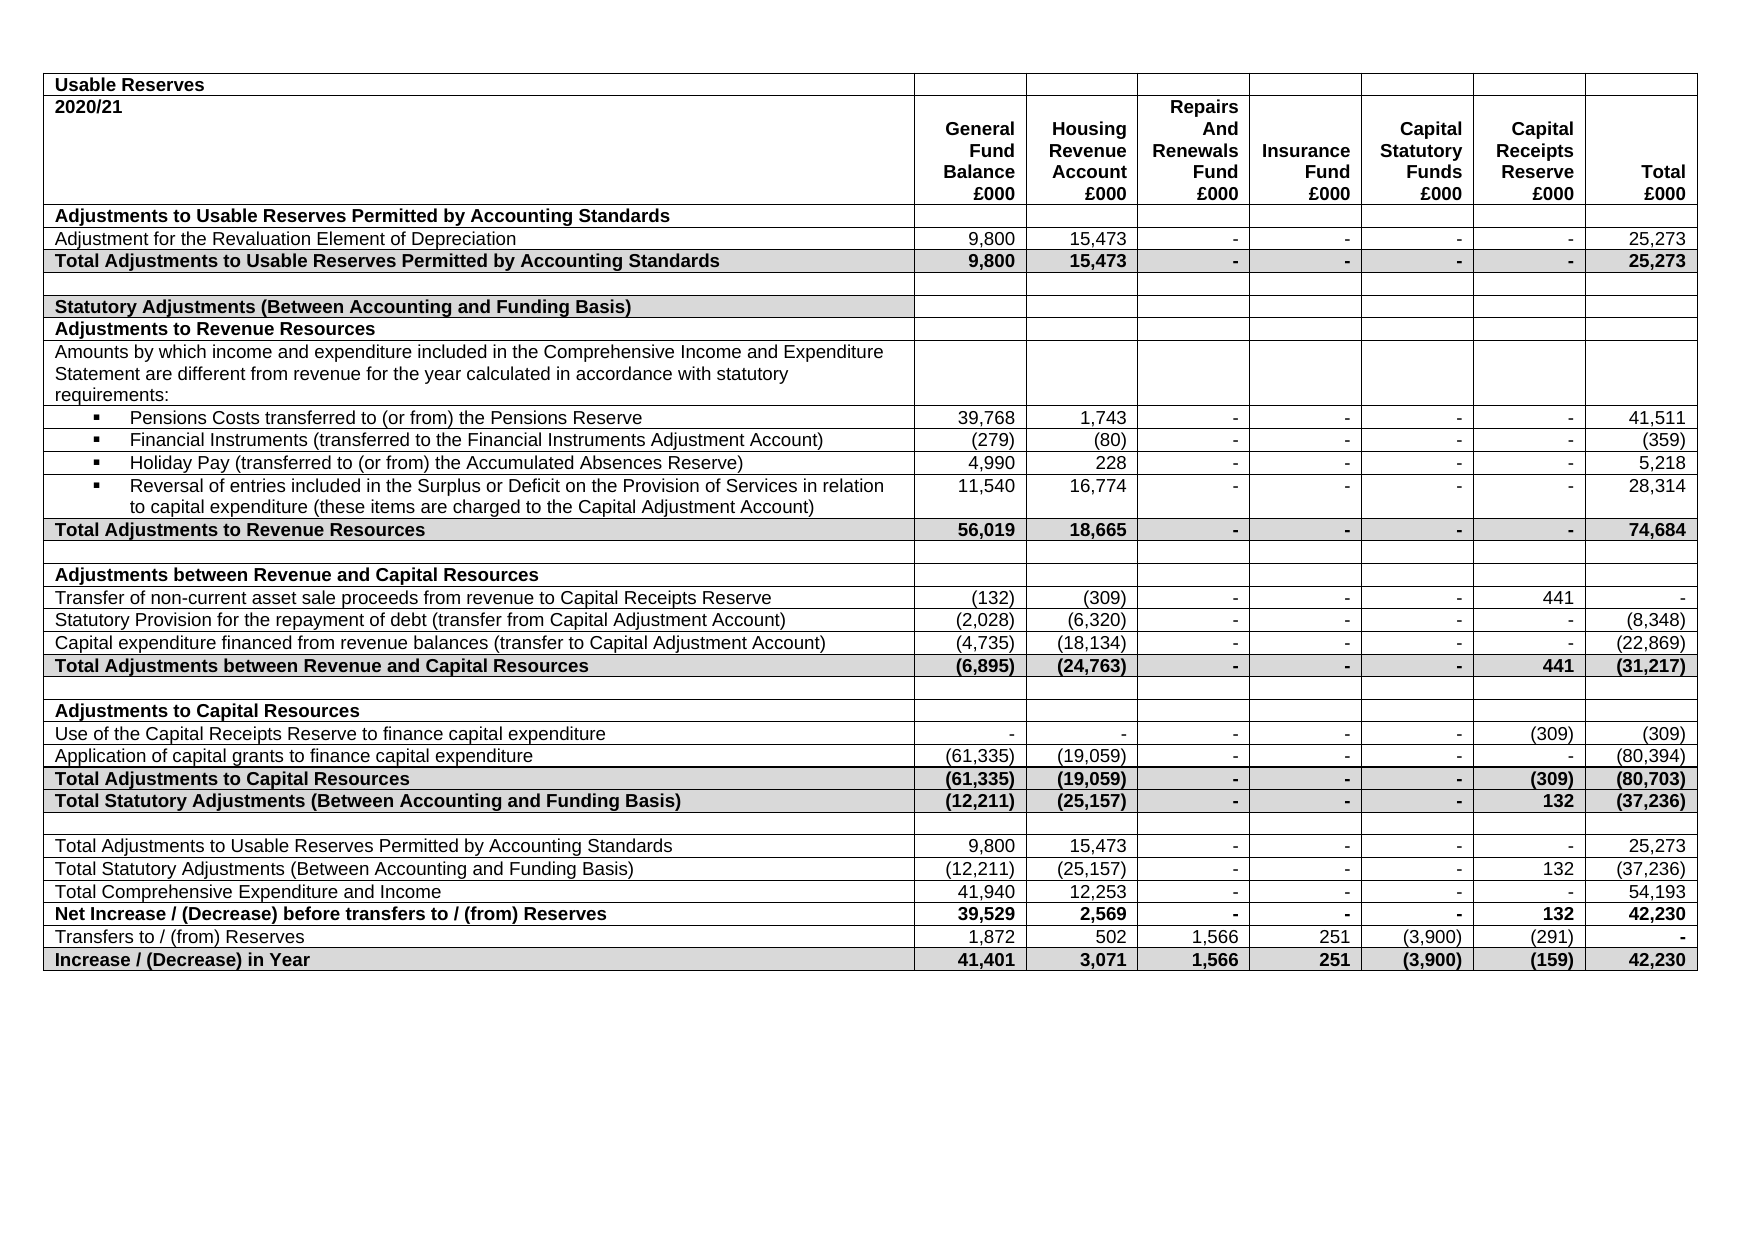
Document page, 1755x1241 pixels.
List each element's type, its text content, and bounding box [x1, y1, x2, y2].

table_cell (291) [1474, 926, 1585, 947]
table_cell 41,511 [1586, 406, 1697, 428]
table_cell 56,019 [915, 519, 1026, 540]
table_cell [1250, 813, 1361, 834]
table_cell [1474, 813, 1585, 834]
table_cell - [1362, 655, 1473, 676]
table_cell - [1362, 632, 1473, 653]
table_cell [1138, 700, 1249, 721]
table_cell - [1362, 745, 1473, 766]
table_cell - [1138, 452, 1249, 473]
table_cell - [1474, 452, 1585, 473]
table_cell - [1474, 475, 1585, 518]
table_cell Total Statutory Adjustments (Between Accounting and Funding Basis) [44, 858, 914, 879]
table_header [915, 74, 1026, 95]
table_cell - [1474, 632, 1585, 653]
table_cell 39,529 [915, 903, 1026, 925]
table_cell [1362, 813, 1473, 834]
table_cell - [1362, 903, 1473, 925]
table_cell - [1250, 429, 1361, 451]
table_cell (80,394) [1586, 745, 1697, 766]
table_cell - [1250, 587, 1361, 608]
table_cell Adjustment for the Revaluation Element of Depreciation [44, 228, 914, 249]
table_cell [1474, 341, 1585, 405]
table_cell Total £000 [1586, 96, 1697, 204]
table_cell 1,743 [1027, 406, 1137, 428]
table_cell Amounts by which income and expenditure included in the Comprehensive Income and Expenditure Statement are different from revenue for the year calculated in accordance with statutory requirements: [44, 341, 914, 405]
table_cell [44, 273, 914, 294]
table_cell [915, 273, 1026, 294]
table_cell Application of capital grants to finance capital expenditure [44, 745, 914, 766]
table_cell - [1586, 587, 1697, 608]
table_cell (279) [915, 429, 1026, 451]
table_cell Total Comprehensive Expenditure and Income [44, 881, 914, 902]
table_cell 15,473 [1027, 228, 1137, 249]
table_cell - [1474, 609, 1585, 631]
table_cell - [1474, 881, 1585, 902]
table_cell 41,940 [915, 881, 1026, 902]
table_cell [915, 677, 1026, 699]
table_cell Transfer of non-current asset sale proceeds from revenue to Capital Receipts Reserve [44, 587, 914, 608]
table_cell (61,335) [915, 768, 1026, 789]
table_cell - [1250, 475, 1361, 518]
table_cell Statutory Adjustments (Between Accounting and Funding Basis) [44, 296, 914, 317]
table_cell - [1138, 655, 1249, 676]
table_cell - [1250, 452, 1361, 473]
table_cell (25,157) [1027, 790, 1137, 812]
table_cell Total Adjustments to Capital Resources [44, 768, 914, 789]
table_cell (18,134) [1027, 632, 1137, 653]
table_cell 228 [1027, 452, 1137, 473]
table_cell [1250, 318, 1361, 340]
table_cell [915, 541, 1026, 563]
table_cell - [1250, 632, 1361, 653]
table_cell Adjustments between Revenue and Capital Resources [44, 564, 914, 586]
table_cell - [1474, 519, 1585, 540]
table_cell Repairs And Renewals Fund £000 [1138, 96, 1249, 204]
table_cell 25,273 [1586, 250, 1697, 272]
table_cell Total Adjustments to Revenue Resources [44, 519, 914, 540]
table_cell [1027, 296, 1137, 317]
table_cell - [1138, 475, 1249, 518]
table_cell [1362, 541, 1473, 563]
table_cell (37,236) [1586, 858, 1697, 879]
table_cell 18,665 [1027, 519, 1137, 540]
table_cell (309) [1474, 722, 1585, 744]
table_cell Holiday Pay (transferred to (or from) the Accumulated Absences Reserve) [44, 452, 914, 473]
table_cell 25,273 [1586, 835, 1697, 857]
table_cell - [1362, 790, 1473, 812]
table_cell [1250, 564, 1361, 586]
table_cell - [1138, 722, 1249, 744]
table_cell Capital expenditure financed from revenue balances (transfer to Capital Adjustment Account) [44, 632, 914, 653]
table_cell - [1138, 745, 1249, 766]
table_cell [915, 318, 1026, 340]
table_cell [1138, 318, 1249, 340]
table_cell - [1250, 903, 1361, 925]
table_cell - [1138, 609, 1249, 631]
table_cell - [1474, 228, 1585, 249]
table_cell (309) [1027, 587, 1137, 608]
table_cell 4,990 [915, 452, 1026, 473]
table_cell (6,320) [1027, 609, 1137, 631]
table_cell (8,348) [1586, 609, 1697, 631]
table_cell [1138, 205, 1249, 227]
table_cell (19,059) [1027, 768, 1137, 789]
table_cell [1362, 700, 1473, 721]
table_cell [1250, 677, 1361, 699]
table_cell 5,218 [1586, 452, 1697, 473]
table_header [1362, 74, 1473, 95]
table_cell - [1362, 587, 1473, 608]
table_cell - [1250, 881, 1361, 902]
table_cell [915, 296, 1026, 317]
table_cell - [1250, 858, 1361, 879]
table_cell - [1362, 722, 1473, 744]
table_header [1250, 74, 1361, 95]
table_cell (159) [1474, 948, 1585, 970]
table_cell Transfers to / (from) Reserves [44, 926, 914, 947]
table_cell (80,703) [1586, 768, 1697, 789]
table_cell - [1250, 722, 1361, 744]
table_cell [1474, 205, 1585, 227]
table_cell [1138, 564, 1249, 586]
table_cell [1586, 564, 1697, 586]
table_cell (309) [1474, 768, 1585, 789]
table_cell - [1362, 881, 1473, 902]
table_cell - [1362, 429, 1473, 451]
table_cell - [1138, 790, 1249, 812]
table_header Usable Reserves [44, 74, 914, 95]
table_cell [1250, 700, 1361, 721]
table_cell Total Statutory Adjustments (Between Accounting and Funding Basis) [44, 790, 914, 812]
table_cell [1474, 677, 1585, 699]
table_cell Total Adjustments to Usable Reserves Permitted by Accounting Standards [44, 835, 914, 857]
table_cell [1474, 273, 1585, 294]
table_cell [1027, 677, 1137, 699]
table_cell [44, 813, 914, 834]
table_cell [1027, 813, 1137, 834]
table_cell (31,217) [1586, 655, 1697, 676]
table_cell 9,800 [915, 835, 1026, 857]
table_cell - [1362, 475, 1473, 518]
table_cell [915, 813, 1026, 834]
table_cell [1027, 341, 1137, 405]
table_cell [1027, 273, 1137, 294]
table_cell [1362, 205, 1473, 227]
table_cell 15,473 [1027, 835, 1137, 857]
table_cell - [1250, 655, 1361, 676]
table_cell - [1474, 250, 1585, 272]
table_cell 2,569 [1027, 903, 1137, 925]
table_cell (80) [1027, 429, 1137, 451]
table_cell - [1250, 835, 1361, 857]
table_cell [1138, 341, 1249, 405]
table_cell [1138, 273, 1249, 294]
table_cell (22,869) [1586, 632, 1697, 653]
table_cell [1250, 541, 1361, 563]
table_cell [1027, 205, 1137, 227]
table_cell [1586, 813, 1697, 834]
table_cell - [1250, 228, 1361, 249]
table_cell 3,071 [1027, 948, 1137, 970]
table_cell 74,684 [1586, 519, 1697, 540]
table_cell (61,335) [915, 745, 1026, 766]
table_cell [44, 541, 914, 563]
table_cell - [1586, 926, 1697, 947]
table_cell - [1138, 835, 1249, 857]
table_header [1027, 74, 1137, 95]
table_cell 12,253 [1027, 881, 1137, 902]
table_cell 502 [1027, 926, 1137, 947]
table_cell Increase / (Decrease) in Year [44, 948, 914, 970]
table_cell [1474, 541, 1585, 563]
table_cell [1586, 318, 1697, 340]
table_cell [1027, 318, 1137, 340]
table_cell [1474, 700, 1585, 721]
table_cell 1,566 [1138, 948, 1249, 970]
table_cell [1027, 564, 1137, 586]
table_cell [1474, 564, 1585, 586]
table_cell 25,273 [1586, 228, 1697, 249]
table_cell Net Increase / (Decrease) before transfers to / (from) Reserves [44, 903, 914, 925]
table_cell [1586, 677, 1697, 699]
table_cell 1,566 [1138, 926, 1249, 947]
table_cell [1362, 564, 1473, 586]
table_cell [1138, 541, 1249, 563]
table_cell Reversal of entries included in the Surplus or Deficit on the Provision of Services in relation to capital expenditure (these items are charged to the Capital Adjustment Account) [44, 475, 914, 518]
table_cell (6,895) [915, 655, 1026, 676]
table_cell 39,768 [915, 406, 1026, 428]
table_cell (309) [1586, 722, 1697, 744]
table_cell - [1138, 228, 1249, 249]
table_cell - [1362, 519, 1473, 540]
table_cell Adjustments to Capital Resources [44, 700, 914, 721]
table_cell [915, 341, 1026, 405]
table_header [1586, 74, 1697, 95]
table_cell [1138, 813, 1249, 834]
table_cell Use of the Capital Receipts Reserve to finance capital expenditure [44, 722, 914, 744]
table_cell [915, 564, 1026, 586]
table_cell - [1138, 858, 1249, 879]
table_cell [1362, 296, 1473, 317]
table_cell (132) [915, 587, 1026, 608]
table_cell - [1362, 835, 1473, 857]
table_cell [1362, 341, 1473, 405]
table_cell - [1362, 406, 1473, 428]
table_cell - [1250, 745, 1361, 766]
table_cell - [1362, 228, 1473, 249]
table_cell (25,157) [1027, 858, 1137, 879]
table_cell (24,763) [1027, 655, 1137, 676]
table_cell 41,401 [915, 948, 1026, 970]
table_cell 28,314 [1586, 475, 1697, 518]
table_cell (3,900) [1362, 926, 1473, 947]
table_cell [1138, 296, 1249, 317]
table_cell (12,211) [915, 858, 1026, 879]
table_cell Adjustments to Usable Reserves Permitted by Accounting Standards [44, 205, 914, 227]
table_cell [1586, 541, 1697, 563]
table_cell Insurance Fund £000 [1250, 96, 1361, 204]
table_cell - [1250, 609, 1361, 631]
table_cell [1586, 341, 1697, 405]
table_cell (12,211) [915, 790, 1026, 812]
table_cell (3,900) [1362, 948, 1473, 970]
table_cell Capital Statutory Funds £000 [1362, 96, 1473, 204]
table_cell 251 [1250, 926, 1361, 947]
table_cell Total Adjustments to Usable Reserves Permitted by Accounting Standards [44, 250, 914, 272]
table_cell - [915, 722, 1026, 744]
table_cell 441 [1474, 655, 1585, 676]
table_cell [1362, 318, 1473, 340]
table_cell [1474, 296, 1585, 317]
table_header [1138, 74, 1249, 95]
table_cell 441 [1474, 587, 1585, 608]
table_cell 54,193 [1586, 881, 1697, 902]
table_header [1474, 74, 1585, 95]
table_cell [1027, 700, 1137, 721]
table_cell - [1362, 768, 1473, 789]
table_cell [1586, 296, 1697, 317]
table_cell [1250, 273, 1361, 294]
table_cell 1,872 [915, 926, 1026, 947]
table_cell [1138, 677, 1249, 699]
table_cell (2,028) [915, 609, 1026, 631]
table_cell [44, 677, 914, 699]
table_cell - [1474, 745, 1585, 766]
table_cell - [1474, 429, 1585, 451]
table_cell - [1250, 790, 1361, 812]
table_cell 42,230 [1586, 903, 1697, 925]
table_cell 132 [1474, 858, 1585, 879]
table_cell - [1474, 835, 1585, 857]
table_cell - [1138, 881, 1249, 902]
table_cell (4,735) [915, 632, 1026, 653]
table_cell - [1138, 587, 1249, 608]
table_cell (19,059) [1027, 745, 1137, 766]
table_cell 132 [1474, 903, 1585, 925]
table_cell - [1138, 429, 1249, 451]
table_cell - [1138, 519, 1249, 540]
table_cell [1586, 273, 1697, 294]
table_cell Statutory Provision for the repayment of debt (transfer from Capital Adjustment Account) [44, 609, 914, 631]
table_cell [1362, 677, 1473, 699]
table_cell - [1138, 632, 1249, 653]
table_cell - [1138, 768, 1249, 789]
table_cell [915, 700, 1026, 721]
table_cell [1474, 318, 1585, 340]
table_cell [1250, 341, 1361, 405]
table_cell - [1138, 250, 1249, 272]
table_cell 251 [1250, 948, 1361, 970]
table_cell - [1362, 452, 1473, 473]
table_cell 42,230 [1586, 948, 1697, 970]
table_cell Pensions Costs transferred to (or from) the Pensions Reserve [44, 406, 914, 428]
table_cell (37,236) [1586, 790, 1697, 812]
table_cell Capital Receipts Reserve £000 [1474, 96, 1585, 204]
table_cell - [1250, 250, 1361, 272]
table_cell [915, 205, 1026, 227]
table_cell - [1250, 406, 1361, 428]
table_cell Adjustments to Revenue Resources [44, 318, 914, 340]
table_cell 11,540 [915, 475, 1026, 518]
table_cell 15,473 [1027, 250, 1137, 272]
table_cell 9,800 [915, 228, 1026, 249]
table_cell (359) [1586, 429, 1697, 451]
table_cell [1250, 205, 1361, 227]
table_cell - [1138, 903, 1249, 925]
table_cell 9,800 [915, 250, 1026, 272]
table_cell 16,774 [1027, 475, 1137, 518]
table_cell Housing Revenue Account £000 [1027, 96, 1137, 204]
table_cell - [1362, 609, 1473, 631]
table_cell 132 [1474, 790, 1585, 812]
table_cell [1027, 541, 1137, 563]
table_cell - [1474, 406, 1585, 428]
table_cell - [1362, 858, 1473, 879]
table_cell - [1362, 250, 1473, 272]
table_cell - [1027, 722, 1137, 744]
table_cell Financial Instruments (transferred to the Financial Instruments Adjustment Account) [44, 429, 914, 451]
table_cell [1250, 296, 1361, 317]
table_cell [1586, 700, 1697, 721]
table_cell [1586, 205, 1697, 227]
table_cell 2020/21 [44, 96, 914, 204]
table_cell - [1250, 768, 1361, 789]
table_cell [1362, 273, 1473, 294]
table_cell Total Adjustments between Revenue and Capital Resources [44, 655, 914, 676]
table_cell General Fund Balance £000 [915, 96, 1026, 204]
table_cell - [1250, 519, 1361, 540]
table_cell - [1138, 406, 1249, 428]
